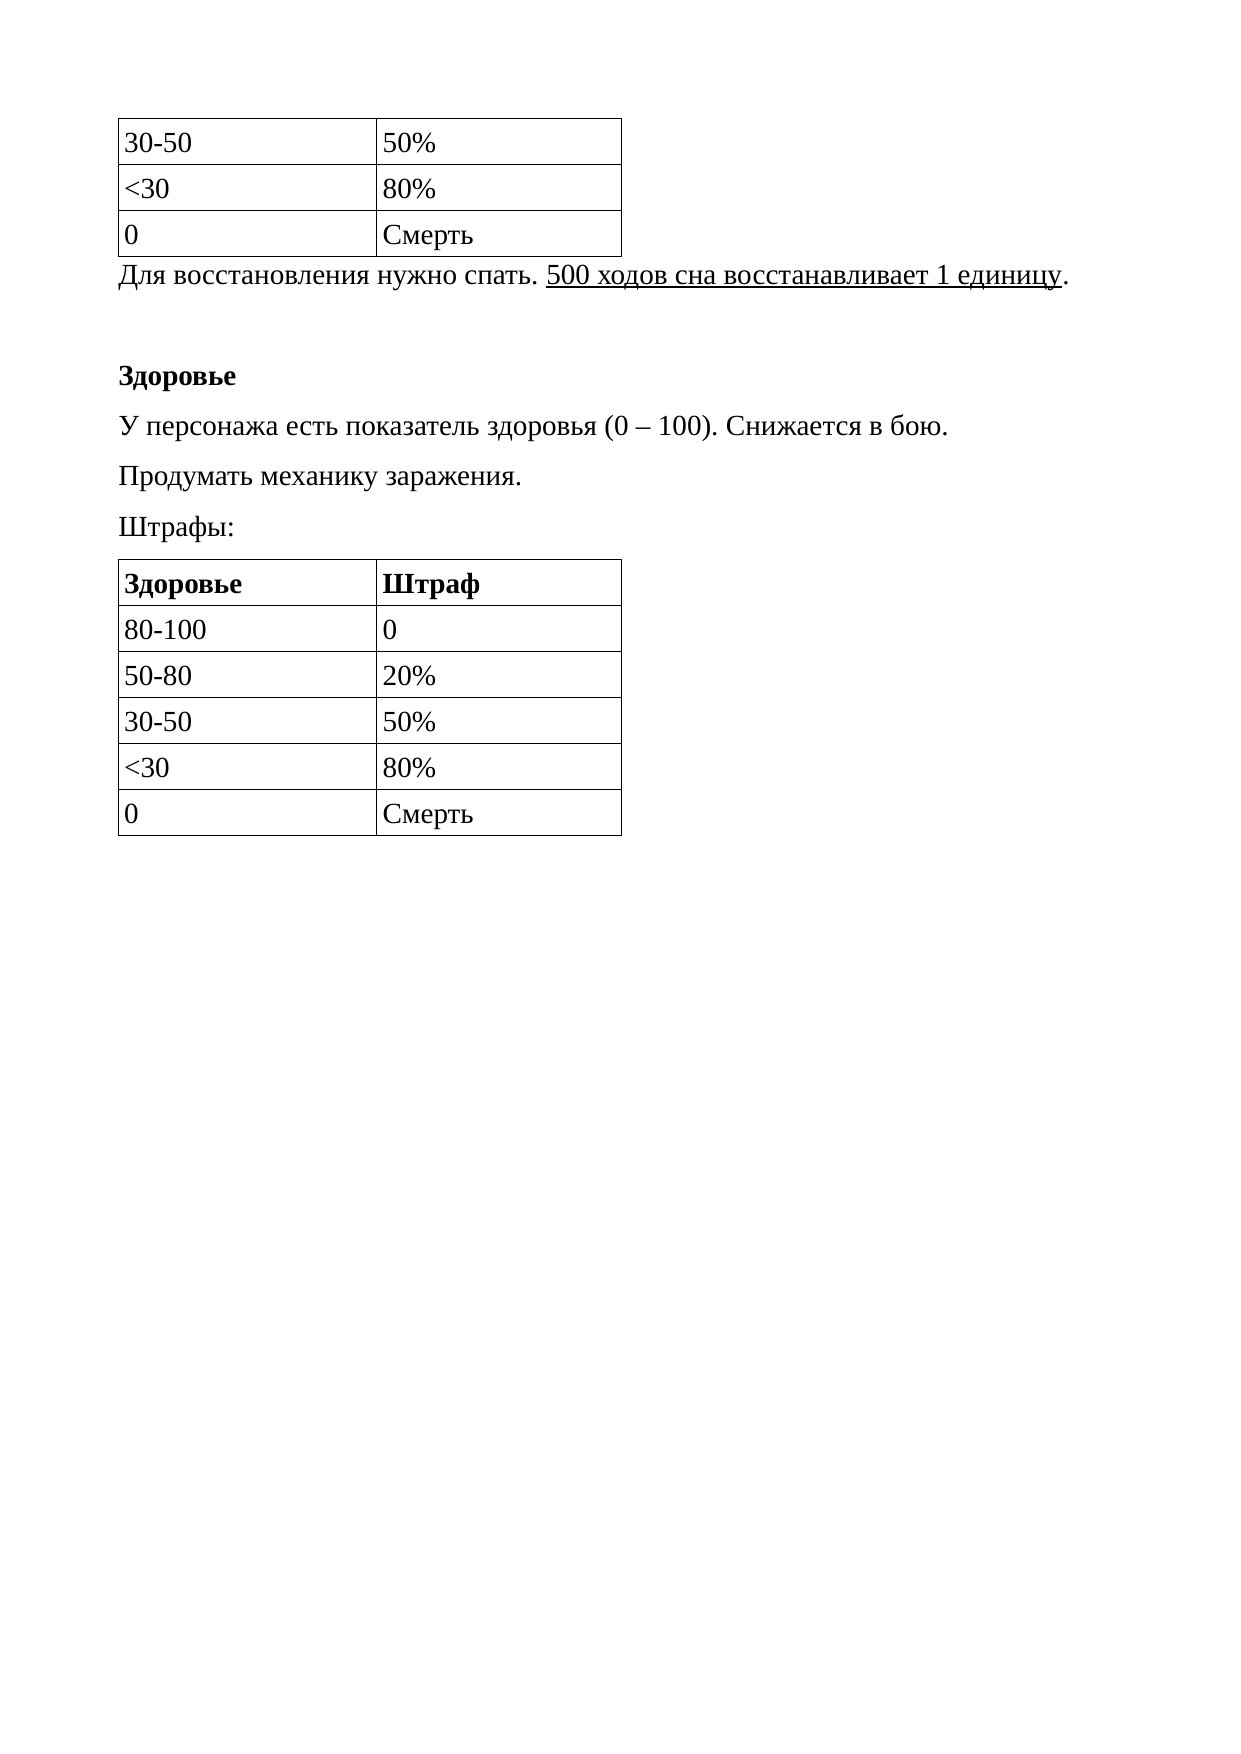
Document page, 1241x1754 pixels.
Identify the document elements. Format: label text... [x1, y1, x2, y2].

table_cell 50% [377, 119, 621, 164]
table_cell 30-50 [119, 119, 376, 164]
table_cell 80% [377, 744, 621, 789]
table_cell 80-100 [119, 606, 376, 651]
text У персонажа есть показатель здоровья (0 – 100). Снижается в бою. [118, 408, 1122, 442]
table_cell 0 [119, 790, 376, 835]
table_cell 50-80 [119, 652, 376, 697]
table_cell 0 [377, 606, 621, 651]
table_cell <30 [119, 744, 376, 789]
text Для восстановления нужно спать. 500 ходов сна восстанавливает 1 единицу. [118, 257, 1122, 291]
table_header Здоровье [119, 560, 376, 605]
text Штрафы: [118, 509, 1122, 542]
table_cell <30 [119, 165, 376, 210]
text Продумать механику заражения. [118, 458, 1122, 492]
table_cell Смерть [377, 790, 621, 835]
text Здоровье [118, 358, 1122, 391]
table_cell Смерть [377, 211, 621, 256]
table_cell 80% [377, 165, 621, 210]
table_cell 20% [377, 652, 621, 697]
table_cell 50% [377, 698, 621, 743]
table_header Штраф [377, 560, 621, 605]
table_cell 30-50 [119, 698, 376, 743]
table_cell 0 [119, 211, 376, 256]
